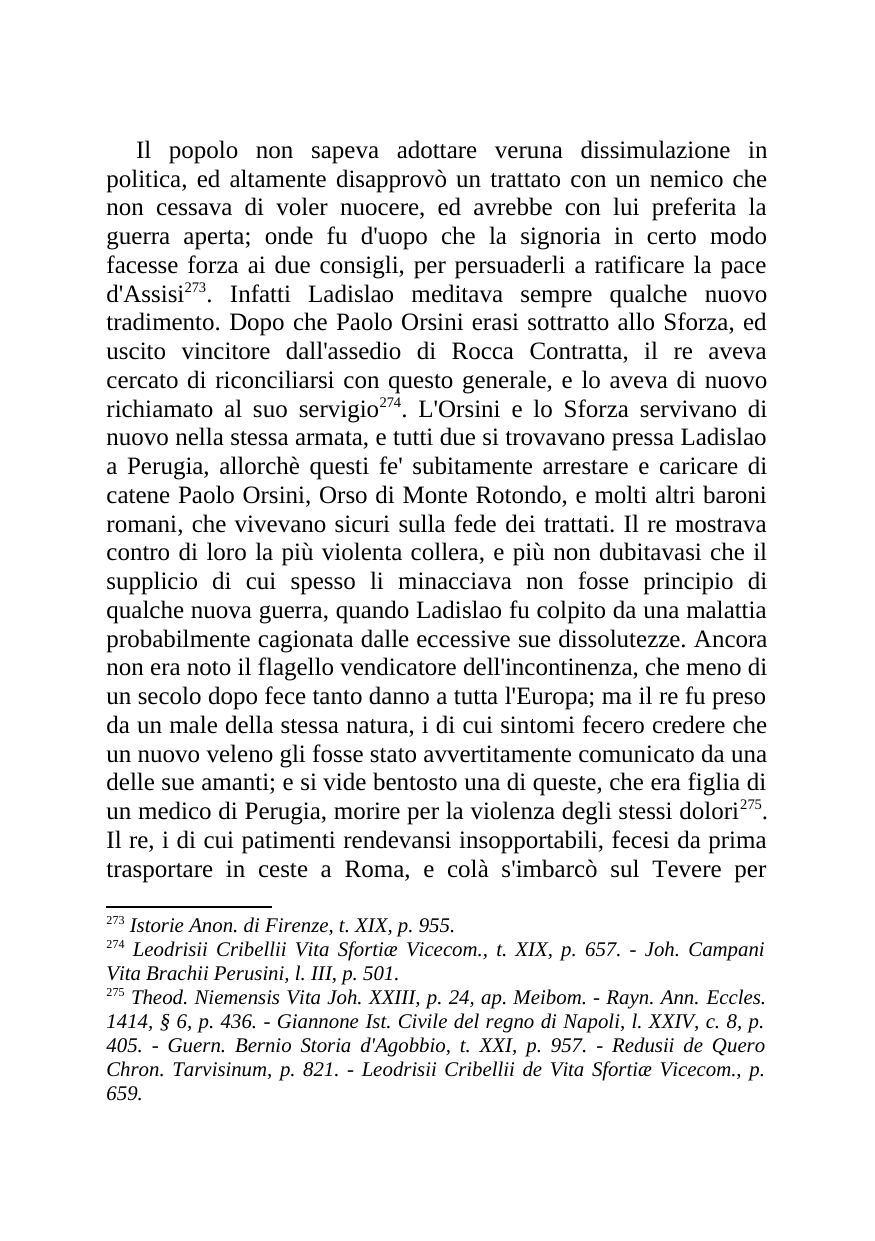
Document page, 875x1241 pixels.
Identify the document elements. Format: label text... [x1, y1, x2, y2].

text Leodrisii Cribellii Vita Sfortiæ Vicecom., t. XIX, p. 657. - Joh. Campani Vita Brachii Perusini, l. III, p. 501. [106, 937, 768, 985]
text Istorie Anon. di Firenze, t. XIX, p. 955. [106, 913, 768, 937]
text Theod. Niemensis Vita Joh. XXIII, p. 24, ap. Meibom. - Rayn. Ann. Eccles. 1414, § 6, p. 436. - Giannone Ist. Civile del regno di Napoli, l. XXIV, c. 8, p. 405. - Guern. Bernio Storia d'Agobbio, t. XXI, p. 957. - Redusii de Quero Chron. Tarvisinum, p. 821. - Leodrisii Cribellii de Vita Sfortiæ Vicecom., p. 659. [106, 985, 768, 1105]
text Il popolo non sapeva adottare veruna dissimulazione in politica, ed altamente disapprovò un trattato con un nemico che non cessava di voler nuocere, ed avrebbe con lui preferita la guerra aperta; onde fu d'uopo che la signoria in certo modo facesse forza ai due consigli, per persuaderli a ratificare la pace d'Assisi. Infatti Ladislao meditava sempre qualche nuovo tradimento. Dopo che Paolo Orsini erasi sottratto allo Sforza, ed uscito vincitore dall'assedio di Rocca Contratta, il re aveva cercato di riconciliarsi con questo generale, e lo aveva di nuovo richiamato al suo servigio. L'Orsini e lo Sforza servivano di nuovo nella stessa armata, e tutti due si trovavano pressa Ladislao a Perugia, allorchè questi fe' subitamente arrestare e caricare di catene Paolo Orsini, Orso di Monte Rotondo, e molti altri baroni romani, che vivevano sicuri sulla fede dei trattati. Il re mostrava contro di loro la più violenta collera, e più non dubitavasi che il supplicio di cui spesso li minacciava non fosse principio di qualche nuova guerra, quando Ladislao fu colpito da una malattia probabilmente cagionata dalle eccessive sue dissolutezze. Ancora non era noto il flagello vendicatore dell'incontinenza, che meno di un secolo dopo fece tanto danno a tutta l'Europa; ma il re fu preso da un male della stessa natura, i di cui sintomi fecero credere che un nuovo veleno gli fosse stato avvertitamente comunicato da una delle sue amanti; e si vide bentosto una di queste, che era figlia di un medico di Perugia, morire per la violenza degli stessi dolori. Il re, i di cui patimenti rendevansi insopportabili, fecesi da prima trasportare in ceste a Roma, e colà s'imbarcò sul Tevere per [106, 135, 768, 882]
